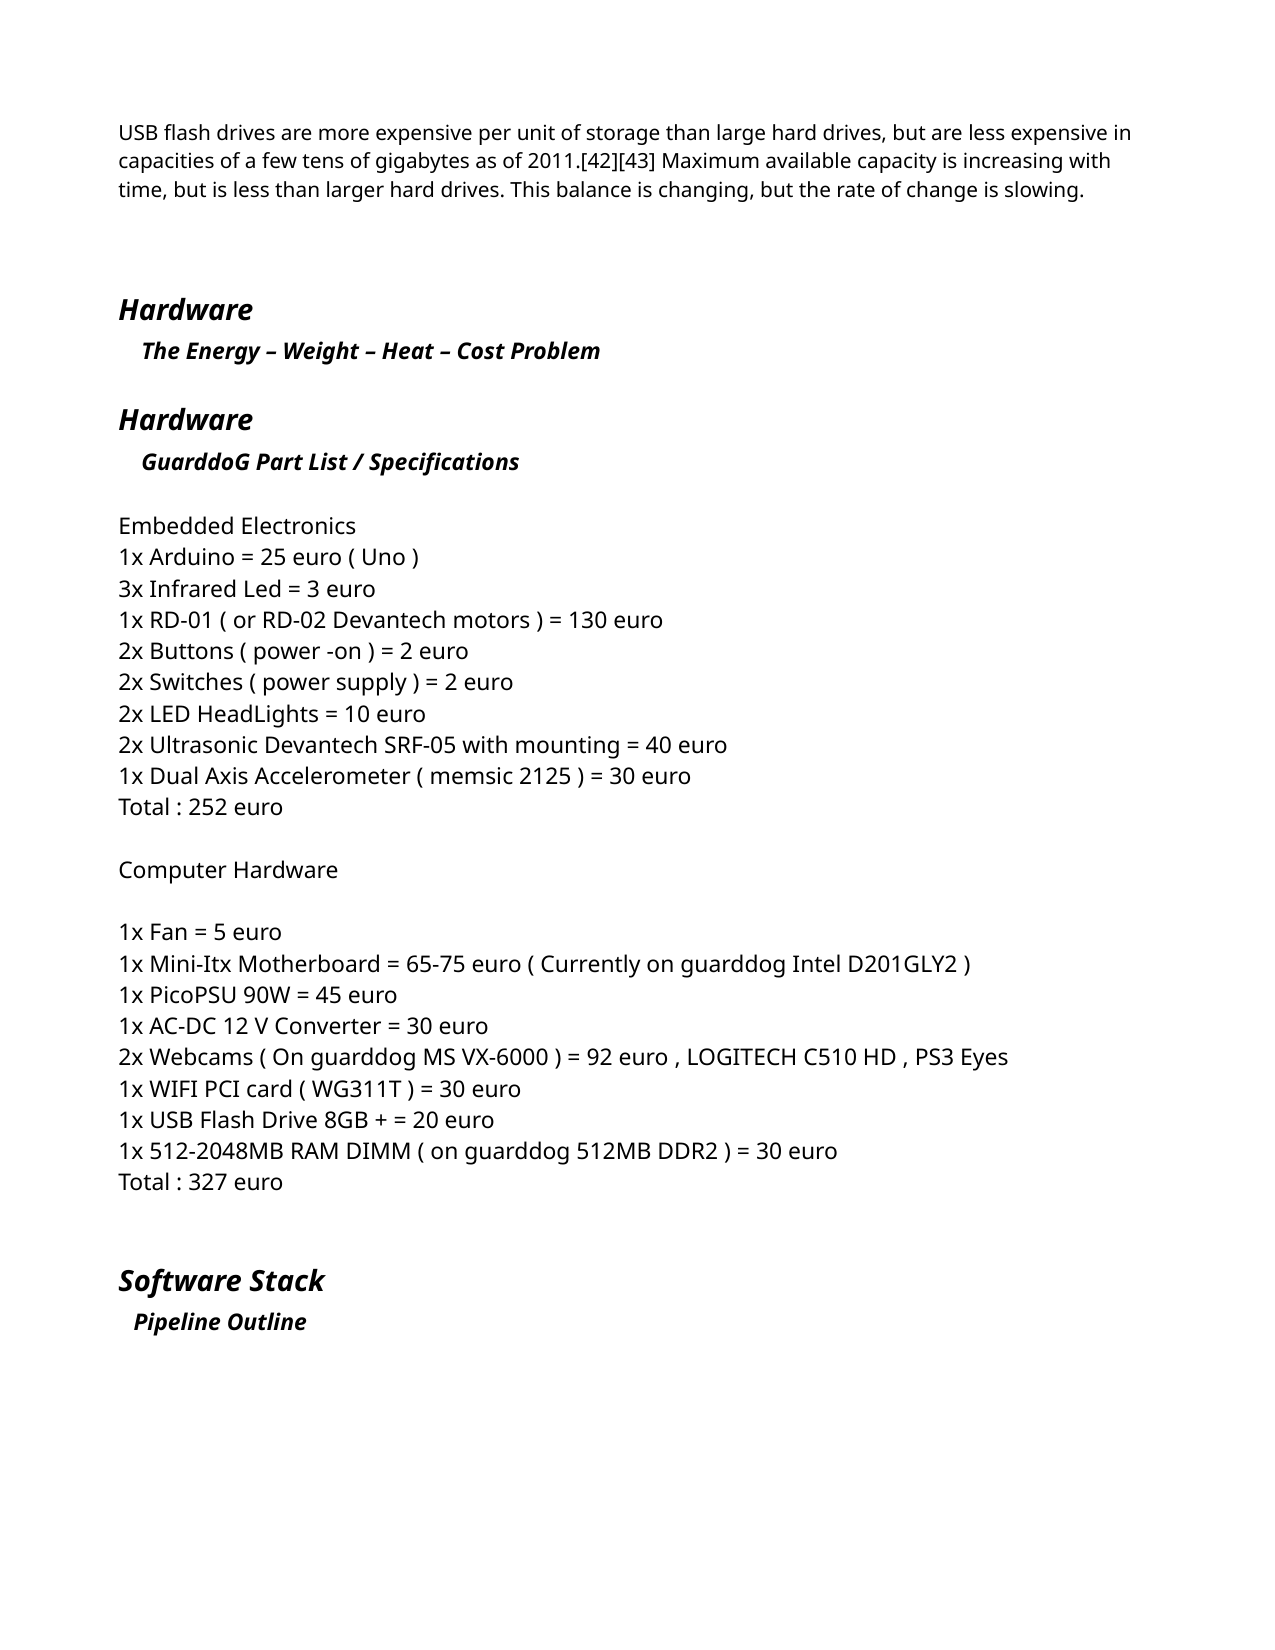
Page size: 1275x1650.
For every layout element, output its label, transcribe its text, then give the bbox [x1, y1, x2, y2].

text USB flash drives are more expensive per unit of storage than large hard drives, but are less expensive in capacities of a few tens of gigabytes as of 2011.[42][43] Maximum available capacity is increasing with time, but is less than larger hard drives. This balance is changing, but the rate of change is slowing. [118, 118, 1157, 203]
text Hardware [118, 289, 1157, 328]
text Embedded Electronics 1x Arduino = 25 euro ( Uno ) 3x Infrared Led = 3 euro 1x RD-01 ( or RD-02 Devantech motors ) = 130 euro 2x Buttons ( power -on ) = 2 euro 2x Switches ( power supply ) = 2 euro 2x LED HeadLights = 10 euro 2x Ultrasonic Devantech SRF-05 with mounting = 40 euro 1x Dual Axis Accelerometer ( memsic 2125 ) = 30 euro Total : 252 euro Computer Hardware 1x Fan = 5 euro 1x Mini-Itx Motherboard = 65-75 euro ( Currently on guarddog Intel D201GLY2 ) 1x PicoPSU 90W = 45 euro 1x AC-DC 12 V Converter = 30 euro 2x Webcams ( On guarddog MS VX-6000 ) = 92 euro , LOGITECH C510 HD , PS3 Eyes 1x WIFI PCI card ( WG311T ) = 30 euro 1x USB Flash Drive 8GB + = 20 euro 1x 512-2048MB RAM DIMM ( on guarddog 512MB DDR2 ) = 30 euro Total : 327 euro [118, 479, 1157, 1229]
text Pipeline Outline [118, 1300, 1157, 1339]
text The Energy – Weight – Heat – Cost Problem [118, 328, 1157, 368]
text GuarddoG Part List / Specifications [118, 439, 1157, 479]
text Hardware [118, 399, 1157, 439]
text Software Stack [118, 1260, 1157, 1300]
